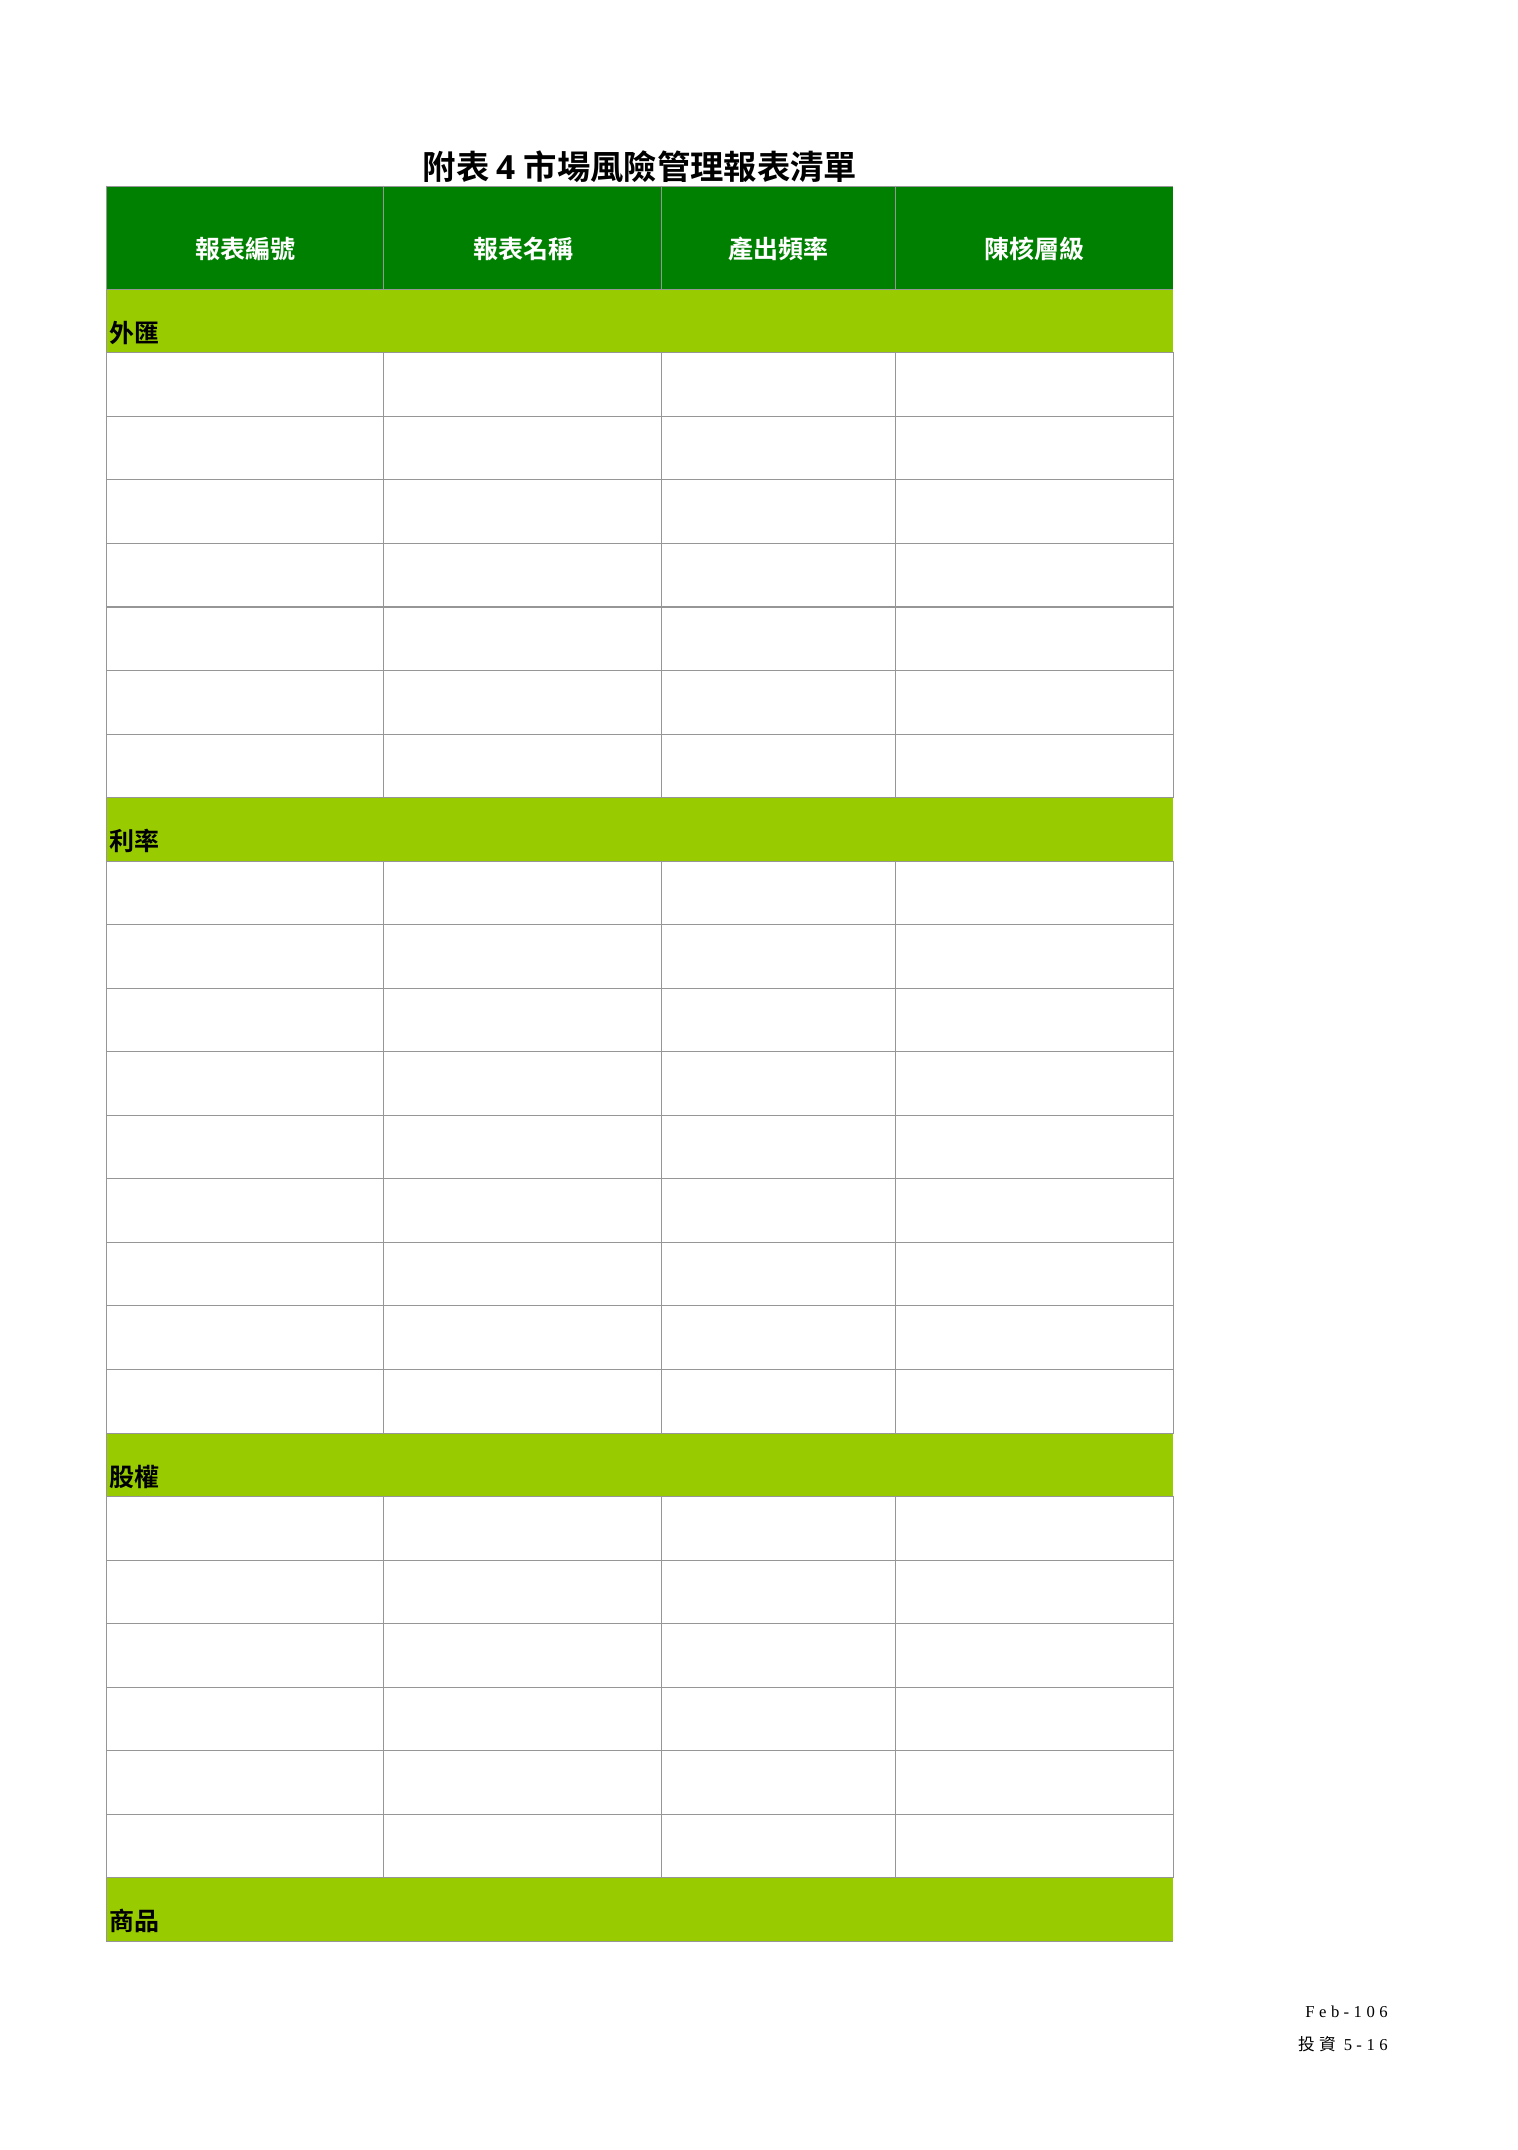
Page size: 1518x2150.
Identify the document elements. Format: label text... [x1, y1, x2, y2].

table_cell [384, 671, 661, 733]
table_cell [896, 1688, 1173, 1750]
table_cell [384, 1116, 661, 1178]
table_cell [662, 671, 895, 733]
table_cell [384, 1688, 661, 1750]
table_cell [896, 544, 1173, 606]
table_cell [662, 417, 895, 479]
table_cell [107, 1751, 383, 1814]
table_cell [662, 1052, 895, 1115]
table_header 附表4 市場風險管理報表清單 [106, 123, 1173, 186]
table_cell [662, 608, 895, 670]
table_cell [107, 1052, 383, 1115]
table_cell [896, 1306, 1173, 1369]
table_cell [107, 862, 383, 924]
table_cell [107, 1497, 383, 1559]
table_cell [896, 1116, 1173, 1178]
table_cell [107, 1179, 383, 1242]
table_cell 報表名稱 [384, 187, 661, 289]
table_cell [662, 1497, 895, 1559]
table_cell [107, 1561, 383, 1623]
table_cell [107, 1815, 383, 1877]
table_cell [896, 1497, 1173, 1559]
table_cell [896, 735, 1173, 797]
table_cell [662, 925, 895, 988]
table_cell [662, 1688, 895, 1750]
table_cell [384, 417, 661, 479]
table_cell [662, 1561, 895, 1623]
table_cell [662, 862, 895, 924]
table_cell [896, 862, 1173, 924]
table_cell [662, 1815, 895, 1877]
table_cell [107, 1370, 383, 1432]
table_cell [107, 480, 383, 543]
table_cell 外匯 [107, 290, 1173, 352]
table_cell [896, 1624, 1173, 1687]
table_cell [662, 735, 895, 797]
table_cell [896, 925, 1173, 988]
table_cell [107, 1116, 383, 1178]
table_cell [384, 1497, 661, 1559]
table_cell [384, 1624, 661, 1687]
table_cell [384, 925, 661, 988]
table_cell [896, 1179, 1173, 1242]
table_cell [896, 1751, 1173, 1814]
table_cell 報表編號 [107, 187, 383, 289]
table_cell 利率 [107, 798, 1173, 861]
table_cell [896, 1052, 1173, 1115]
table_cell [662, 480, 895, 543]
table_cell [384, 1179, 661, 1242]
table_cell [662, 1624, 895, 1687]
table_cell [107, 1306, 383, 1369]
table_cell [662, 1370, 895, 1432]
table_cell [107, 671, 383, 733]
table_cell [107, 608, 383, 670]
table_cell 產出頻率 [662, 187, 895, 289]
table_cell [662, 1751, 895, 1814]
table_cell [384, 353, 661, 416]
table_cell [384, 1243, 661, 1305]
table_cell [107, 1624, 383, 1687]
table_cell [662, 1116, 895, 1178]
table_cell 股權 [107, 1434, 1173, 1496]
table_cell [107, 1688, 383, 1750]
table_cell 陳核層級 [896, 187, 1173, 289]
table_cell 商品 [107, 1878, 1173, 1941]
table_cell [896, 417, 1173, 479]
table_cell [107, 989, 383, 1051]
table_cell [384, 1561, 661, 1623]
table_cell [896, 353, 1173, 416]
table_cell [662, 989, 895, 1051]
table_cell [107, 544, 383, 606]
table_cell [896, 1370, 1173, 1432]
table_cell [896, 1243, 1173, 1305]
table_cell [384, 989, 661, 1051]
table_cell [662, 353, 895, 416]
table_cell [107, 735, 383, 797]
table_cell [384, 544, 661, 606]
table_cell [384, 1306, 661, 1369]
table_cell [384, 1751, 661, 1814]
table_cell [896, 989, 1173, 1051]
table_cell [896, 480, 1173, 543]
table_cell [662, 1179, 895, 1242]
table_cell [384, 480, 661, 543]
table_cell [896, 1815, 1173, 1877]
table_cell [107, 417, 383, 479]
table_cell [107, 353, 383, 416]
table_cell [384, 862, 661, 924]
table_cell [107, 925, 383, 988]
table_cell [662, 544, 895, 606]
table_cell [107, 1243, 383, 1305]
table_cell [896, 608, 1173, 670]
table_cell [662, 1306, 895, 1369]
table_cell [896, 671, 1173, 733]
table_cell [384, 1815, 661, 1877]
table_cell [896, 1561, 1173, 1623]
table_cell [384, 1052, 661, 1115]
table_cell [384, 735, 661, 797]
table_cell [662, 1243, 895, 1305]
table_cell [384, 1370, 661, 1432]
table_cell [384, 608, 661, 670]
